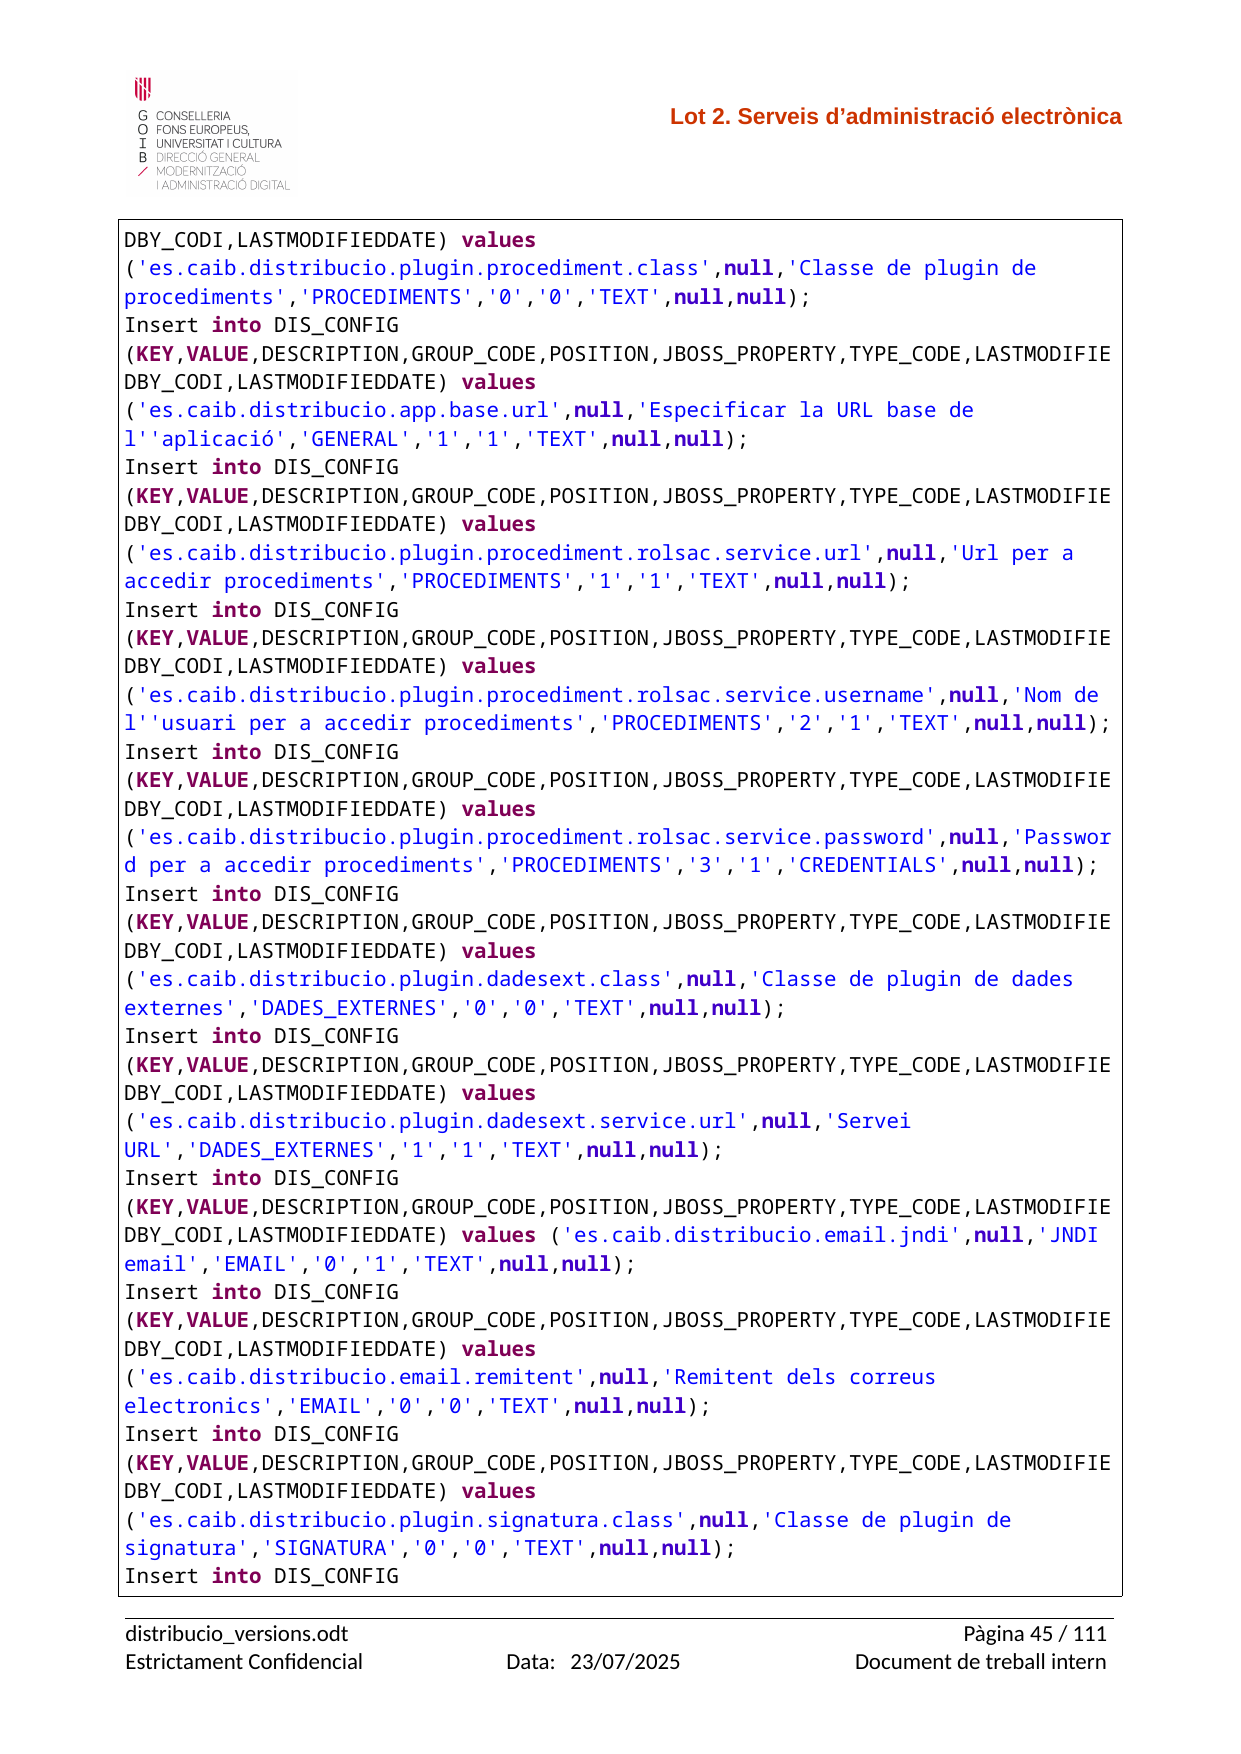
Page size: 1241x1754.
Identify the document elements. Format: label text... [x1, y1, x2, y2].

table_header DBY_CODI,LASTMODIFIEDDATE) values ('es.caib.distribucio.plugin.procediment.class',null,'Classe de plugin de procediments','PROCEDIMENTS','0','0','TEXT',null,null); Insert into DIS_CONFIG (KEY,VALUE,DESCRIPTION,GROUP_CODE,POSITION,JBOSS_PROPERTY,TYPE_CODE,LASTMODIFIEDBY_CODI,LASTMODIFIEDDATE) values ('es.caib.distribucio.app.base.url',null,'Especificar la URL base de l''aplicació','GENERAL','1','1','TEXT',null,null); Insert into DIS_CONFIG (KEY,VALUE,DESCRIPTION,GROUP_CODE,POSITION,JBOSS_PROPERTY,TYPE_CODE,LASTMODIFIEDBY_CODI,LASTMODIFIEDDATE) values ('es.caib.distribucio.plugin.procediment.rolsac.service.url',null,'Url per a accedir procediments','PROCEDIMENTS','1','1','TEXT',null,null); Insert into DIS_CONFIG (KEY,VALUE,DESCRIPTION,GROUP_CODE,POSITION,JBOSS_PROPERTY,TYPE_CODE,LASTMODIFIEDBY_CODI,LASTMODIFIEDDATE) values ('es.caib.distribucio.plugin.procediment.rolsac.service.username',null,'Nom de l''usuari per a accedir procediments','PROCEDIMENTS','2','1','TEXT',null,null); Insert into DIS_CONFIG (KEY,VALUE,DESCRIPTION,GROUP_CODE,POSITION,JBOSS_PROPERTY,TYPE_CODE,LASTMODIFIEDBY_CODI,LASTMODIFIEDDATE) values ('es.caib.distribucio.plugin.procediment.rolsac.service.password',null,'Password per a accedir procediments','PROCEDIMENTS','3','1','CREDENTIALS',null,null); Insert into DIS_CONFIG (KEY,VALUE,DESCRIPTION,GROUP_CODE,POSITION,JBOSS_PROPERTY,TYPE_CODE,LASTMODIFIEDBY_CODI,LASTMODIFIEDDATE) values ('es.caib.distribucio.plugin.dadesext.class',null,'Classe de plugin de dades externes','DADES_EXTERNES','0','0','TEXT',null,null); Insert into DIS_CONFIG (KEY,VALUE,DESCRIPTION,GROUP_CODE,POSITION,JBOSS_PROPERTY,TYPE_CODE,LASTMODIFIEDBY_CODI,LASTMODIFIEDDATE) values ('es.caib.distribucio.plugin.dadesext.service.url',null,'Servei URL','DADES_EXTERNES','1','1','TEXT',null,null); Insert into DIS_CONFIG (KEY,VALUE,DESCRIPTION,GROUP_CODE,POSITION,JBOSS_PROPERTY,TYPE_CODE,LASTMODIFIEDBY_CODI,LASTMODIFIEDDATE) values ('es.caib.distribucio.email.jndi',null,'JNDI email','EMAIL','0','1','TEXT',null,null); Insert into DIS_CONFIG (KEY,VALUE,DESCRIPTION,GROUP_CODE,POSITION,JBOSS_PROPERTY,TYPE_CODE,LASTMODIFIEDBY_CODI,LASTMODIFIEDDATE) values ('es.caib.distribucio.email.remitent',null,'Remitent dels correus electronics','EMAIL','0','0','TEXT',null,null); Insert into DIS_CONFIG (KEY,VALUE,DESCRIPTION,GROUP_CODE,POSITION,JBOSS_PROPERTY,TYPE_CODE,LASTMODIFIEDBY_CODI,LASTMODIFIEDDATE) values ('es.caib.distribucio.plugin.signatura.class',null,'Classe de plugin de signatura','SIGNATURA','0','0','TEXT',null,null); Insert into DIS_CONFIG [119, 220, 1122, 1596]
picture [126, 70, 299, 197]
